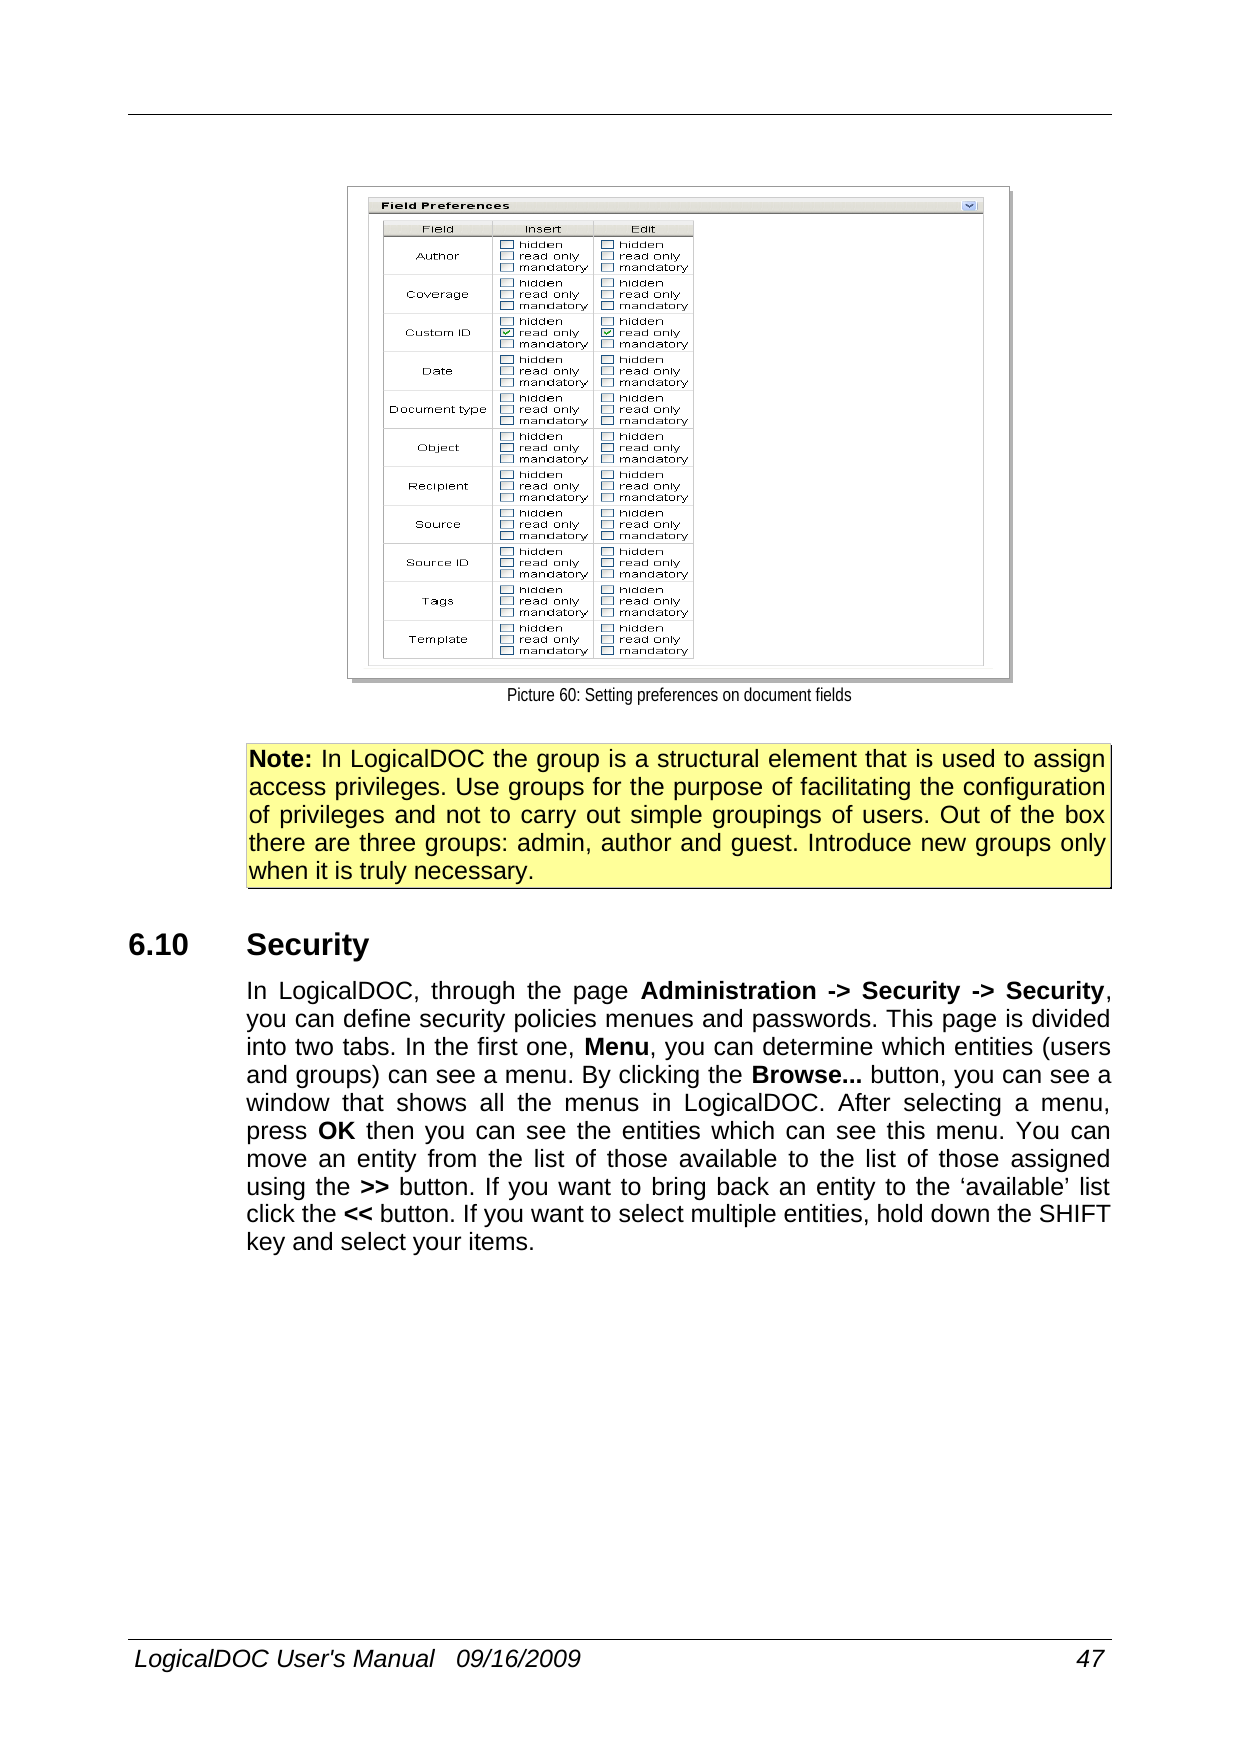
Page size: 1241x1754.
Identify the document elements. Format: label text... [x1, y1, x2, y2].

picture [363, 195, 993, 669]
text Picture 60: Setting preferences on document fields [347, 679, 1011, 706]
text In LogicalDOC, through the page Administration -> Security -> Security, you can define security policies menues and passwords. This page is divided into two tabs. In the first one, Menu, you can determine which entities (users and groups) can see a menu. By clicking the Browse... button, you can see a window that shows all the menus in LogicalDOC. After selecting a menu, press OK then you can see the entities which can see this menu. You can move an entity from the list of those available to the list of those assigned using the >> button. If you want to bring back an entity to the ‘available’ list click the << button. If you want to select multiple entities, hold down the SHIFT key and select your items. [246, 977, 1112, 1256]
text Note: In LogicalDOC the group is a structural element that is used to assign access privileges. Use groups for the purpose of facilitating the configuration of privileges and not to carry out simple groupings of users. Out of the box there are three groups: admin, author and guest. Introduce new groups only when it is truly necessary. [247, 744, 1110, 887]
subtitle Security [128, 927, 1112, 962]
